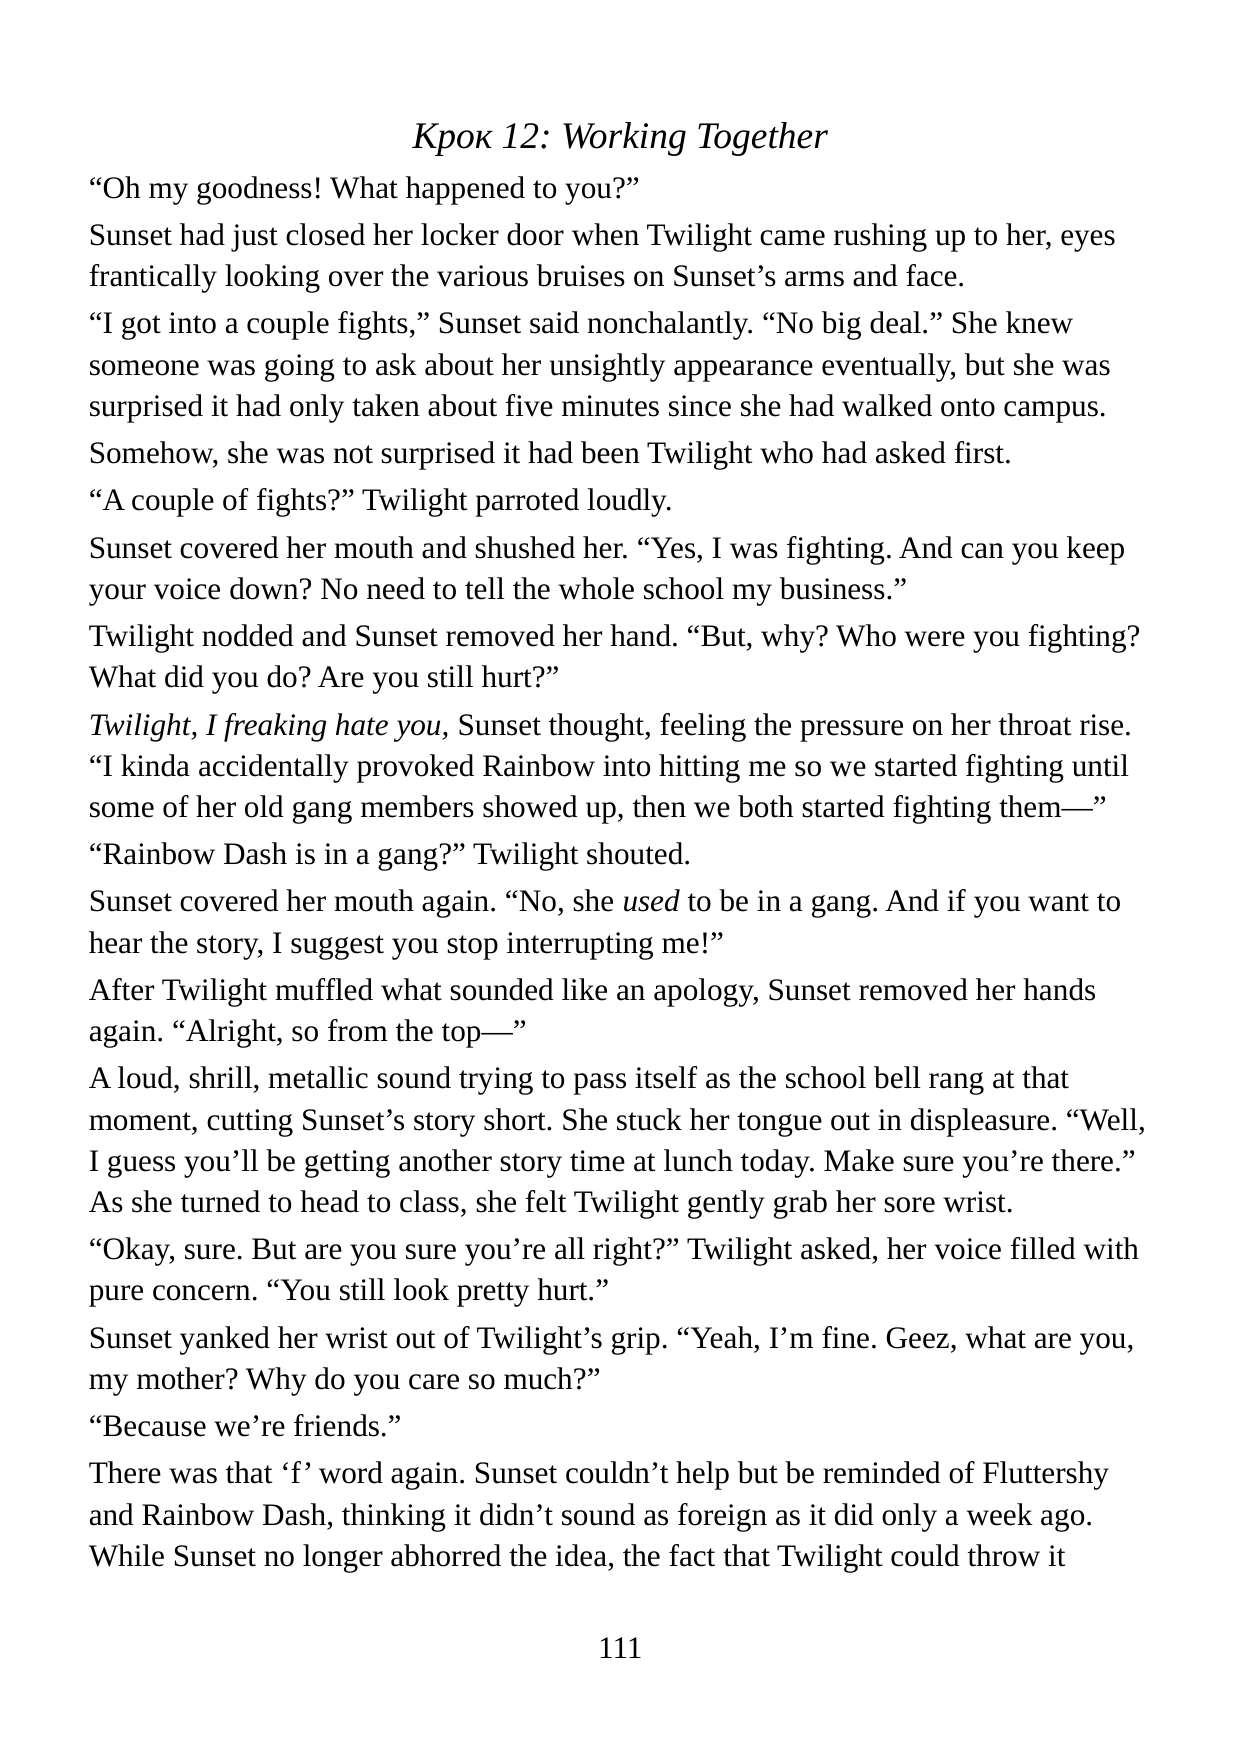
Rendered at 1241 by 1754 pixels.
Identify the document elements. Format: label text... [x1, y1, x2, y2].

text “I got into a couple fights,” Sunset said nonchalantly. “No big deal.” She knew someone was going to ask about her unsightly appearance eventually, but she was surprised it had only taken about five minutes since she had walked onto campus. [88, 305, 1152, 423]
text After Twilight muffled what sounded like an apology, Sunset removed her hands again. “Alright, so from the top—” [88, 971, 1152, 1048]
subtitle Крок 12: Working Together [88, 113, 1152, 157]
text There was that ‘f’ word again. Sunset couldn’t help but be reminded of Fluttershy and Rainbow Dash, thinking it didn’t sound as foreign as it did only a week ago. While Sunset no longer abhorred the idea, the fact that Twilight could throw it [88, 1454, 1152, 1573]
text “A couple of fights?” Twilight parroted loudly. [88, 482, 1152, 518]
text Sunset covered her mouth and shushed her. “Yes, I was fighting. And can you keep your voice down? No need to tell the whole school my business.” [88, 529, 1152, 606]
text Sunset covered her mouth again. “No, she used to be in a gang. And if you want to hear the story, I suggest you stop interrupting me!” [88, 883, 1152, 960]
text “Oh my goodness! What happened to you?” [88, 169, 1152, 205]
text Sunset yanked her wrist out of Twilight’s grip. “Yeah, I’m fine. Geez, what are you, my mother? Why do you care so much?” [88, 1319, 1152, 1396]
text “Okay, sure. But are you sure you’re all right?” Twilight asked, her voice filled with pure concern. “You still look pretty hurt.” [88, 1230, 1152, 1308]
text Sunset had just closed her locker door when Twilight came rushing up to her, eyes frantically looking over the various bruises on Sunset’s arms and face. [88, 216, 1152, 293]
text Twilight nodded and Sunset removed her hand. “But, why? Who were you fighting? What did you do? Are you still hurt?” [88, 617, 1152, 694]
text Twilight, I freaking hate you, Sunset thought, feeling the pressure on her throat rise. “I kinda accidentally provoked Rainbow into hitting me so we started fighting until some of her old gang members showed up, then we both started fighting them—” [88, 706, 1152, 824]
text “Rainbow Dash is in a gang?” Twilight shouted. [88, 835, 1152, 871]
text “Because we’re friends.” [88, 1407, 1152, 1443]
text A loud, shrill, metallic sound trying to pass itself as the school bell rang at that moment, cutting Sunset’s story short. She stuck her tongue out in displeasure. “Well, I guess you’ll be getting another story time at lunch today. Make sure you’re there.” As she turned to head to class, she felt Twilight gently grab her sore wrist. [88, 1059, 1152, 1219]
text Somehow, she was not surprised it had been Twilight who had asked first. [88, 434, 1152, 470]
